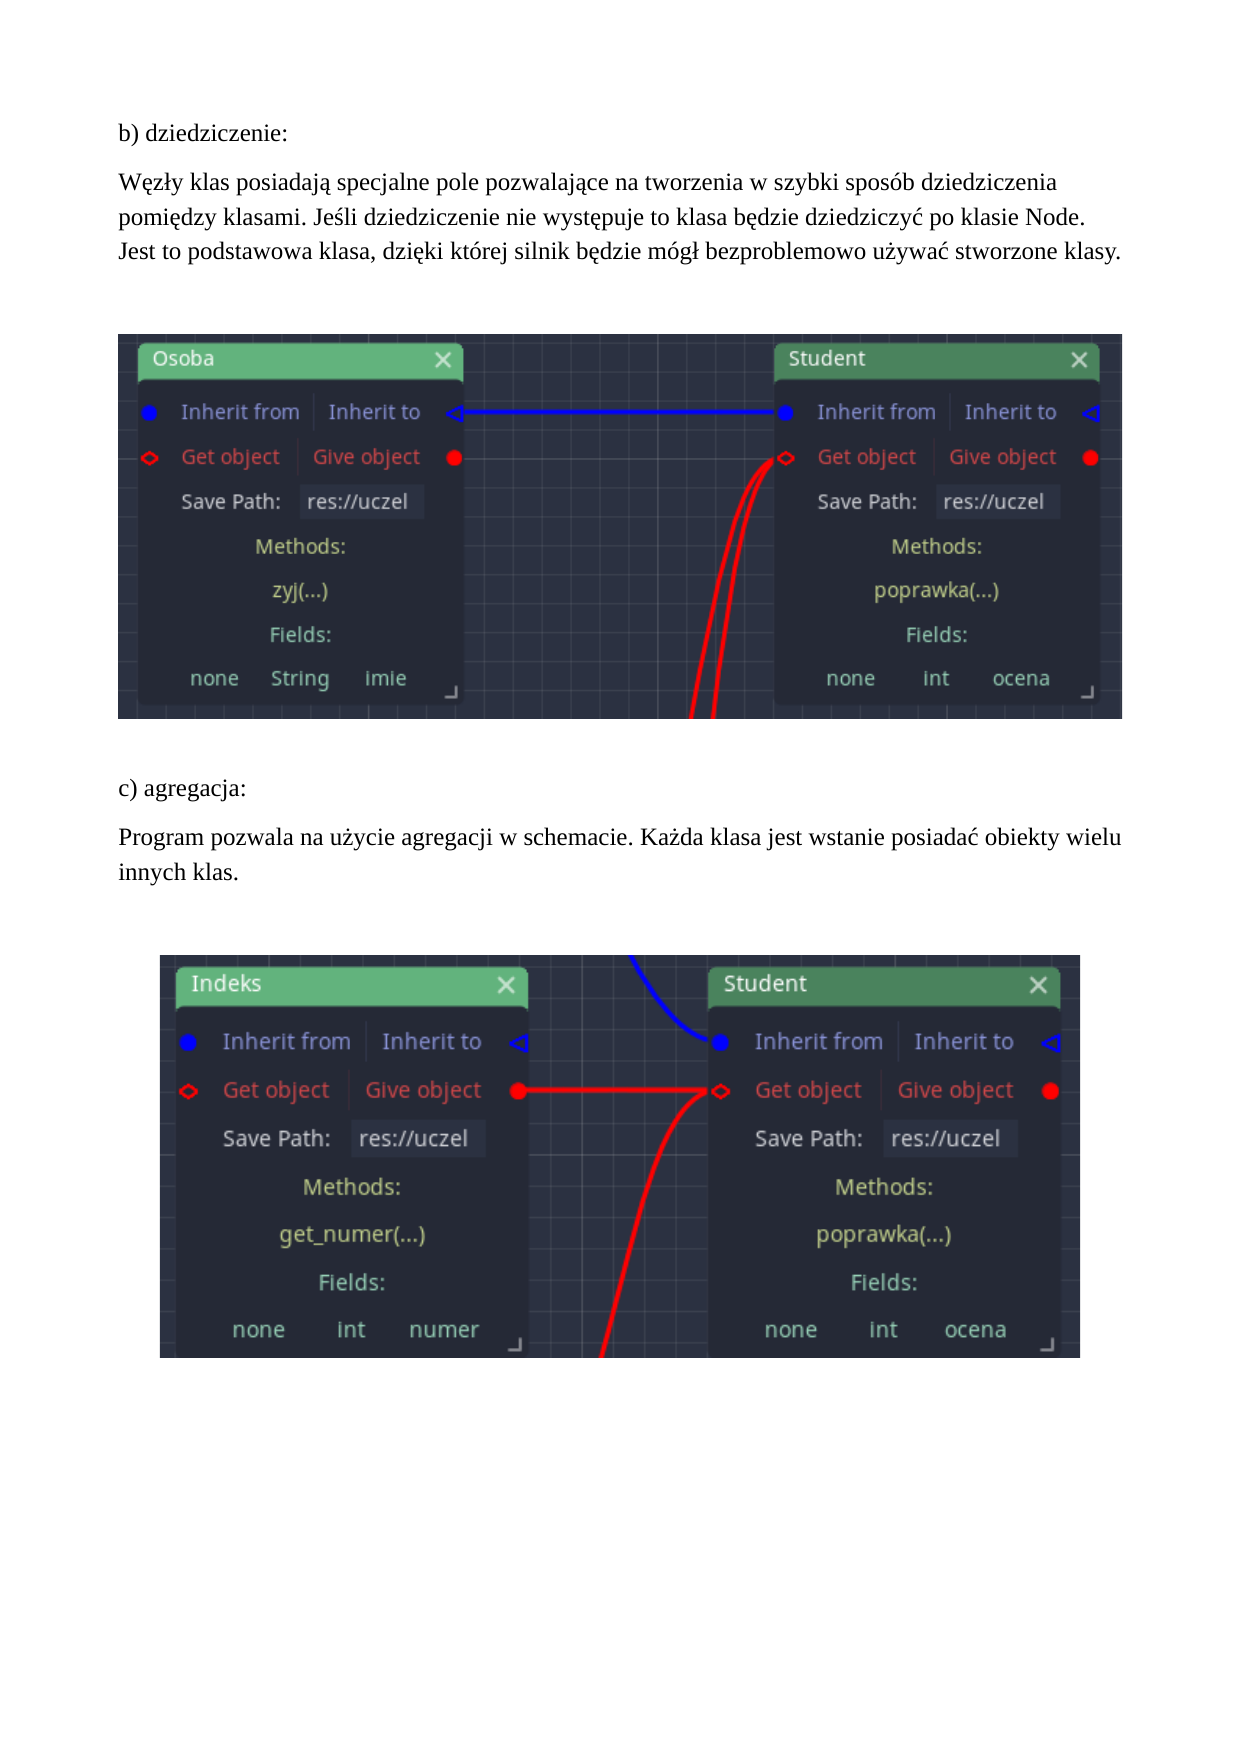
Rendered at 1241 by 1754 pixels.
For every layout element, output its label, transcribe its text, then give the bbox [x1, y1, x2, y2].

text Program pozwala na użycie agregacji w schemacie. Każda klasa jest wstanie posiadać obiekty wielu innych klas. [118, 822, 1122, 886]
text b) dziedziczenie: [118, 118, 1122, 147]
text Węzły klas posiadają specjalne pole pozwalające na tworzenia w szybki sposób dziedziczenia pomiędzy klasami. Jeśli dziedziczenie nie występuje to klasa będzie dziedziczyć po klasie Node. Jest to podstawowa klasa, dzięki której silnik będzie mógł bezproblemowo używać stworzone klasy. [118, 167, 1122, 265]
picture [159, 955, 1081, 1358]
picture [118, 334, 1123, 719]
text c) agregacja: [118, 773, 1122, 802]
